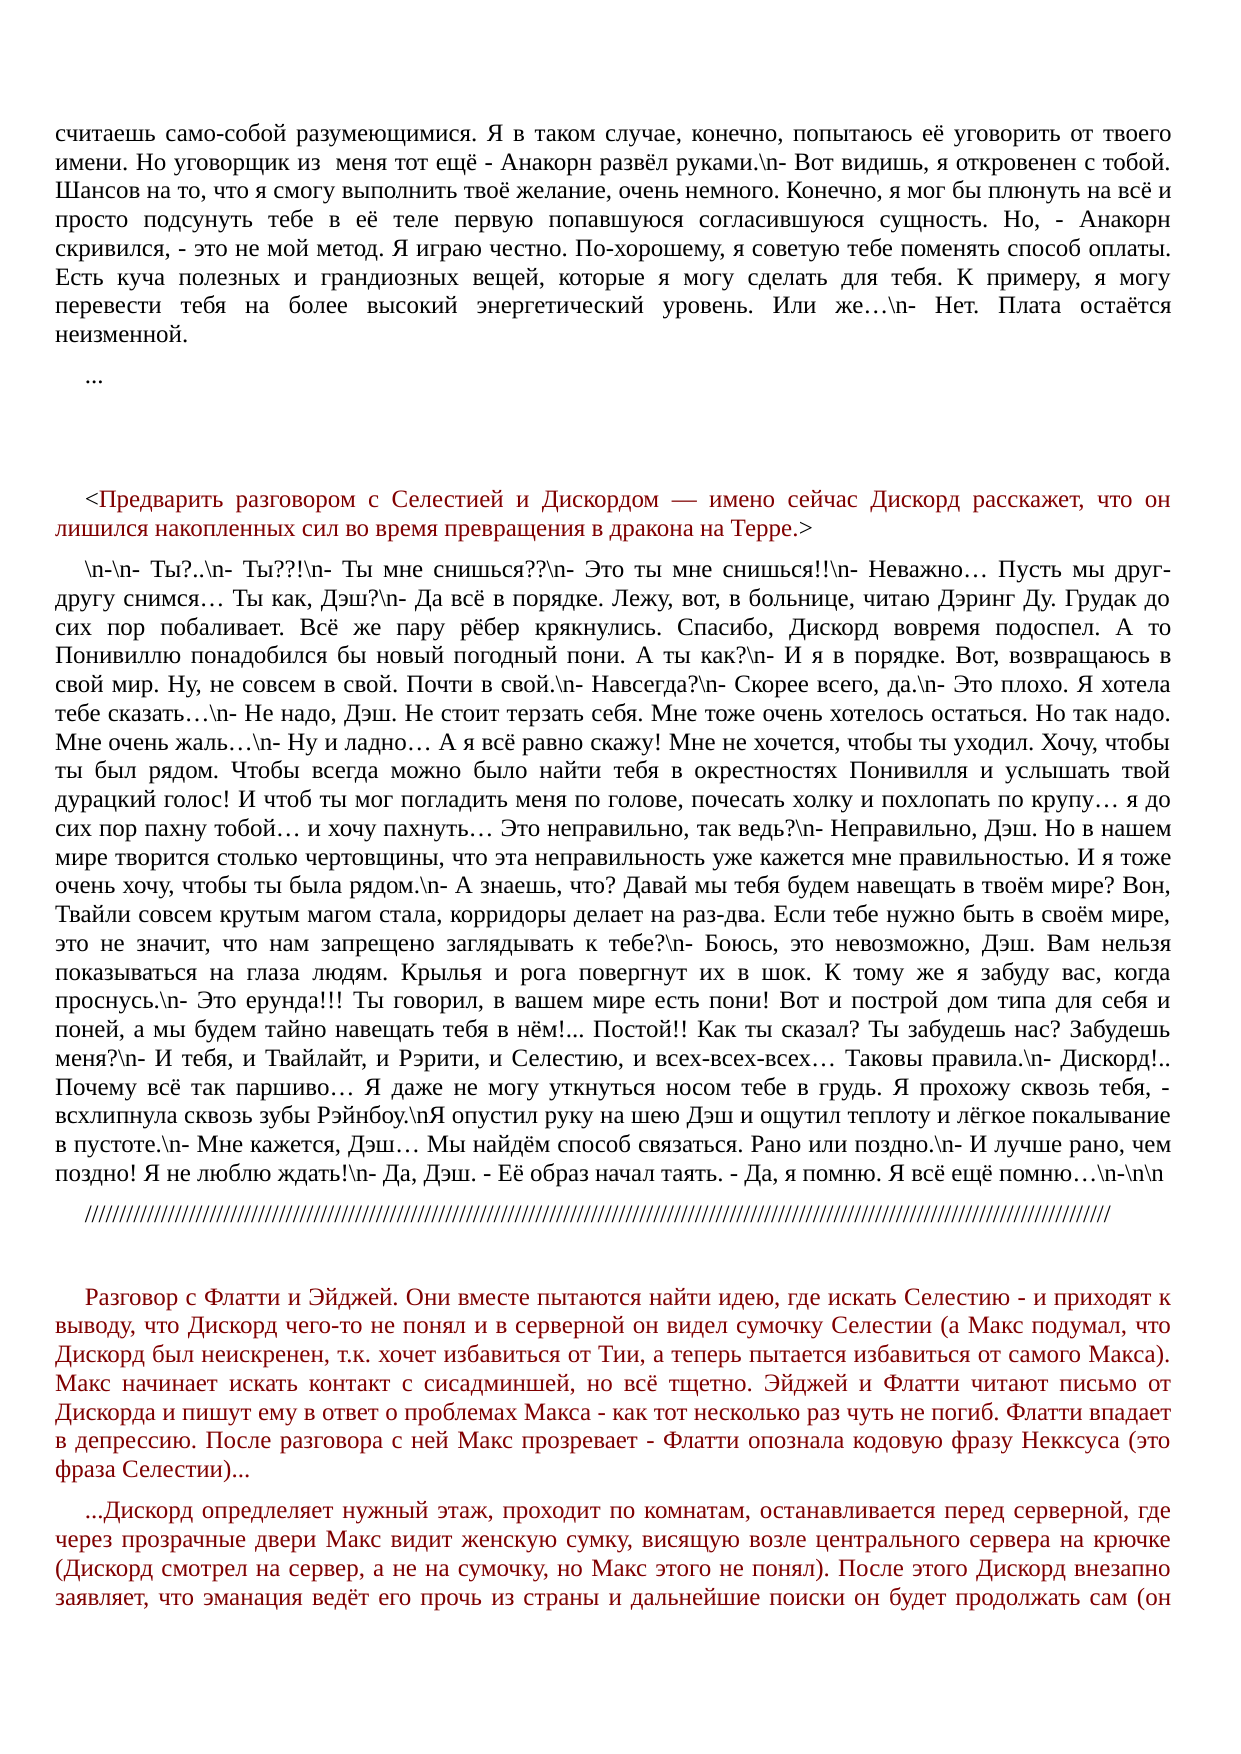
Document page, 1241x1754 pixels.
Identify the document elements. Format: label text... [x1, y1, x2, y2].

text <Предварить разговором с Селестией и Дискордом — имено сейчас Дискорд расскажет, что он лишился накопленных сил во время превращения в дракона на Терре.> [55, 484, 1172, 542]
text считаешь само-собой разумеющимися. Я в таком случае, конечно, попытаюсь её уговорить от твоего имени. Но уговорщик из меня тот ещё - Анакорн развёл руками.\n- Вот видишь, я откровенен с тобой. Шансов на то, что я смогу выполнить твоё желание, очень немного. Конечно, я мог бы плюнуть на всё и просто подсунуть тебе в её теле первую попавшуюся согласившуюся сущность. Но, - Анакорн скривился, - это не мой метод. Я играю честно. По-хорошему, я советую тебе поменять способ оплаты. Есть куча полезных и грандиозных вещей, которые я могу сделать для тебя. К примеру, я могу перевести тебя на более высокий энергетический уровень. Или же…\n- Нет. Плата остаётся неизменной. [55, 118, 1172, 348]
text ... [55, 361, 1172, 389]
text ...Дискорд опредлеляет нужный этаж, проходит по комнатам, останавливается перед серверной, где через прозрачные двери Макс видит женскую сумку, висящую возле центрального сервера на крючке (Дискорд смотрел на сервер, а не на сумочку, но Макс этого не понял). После этого Дискорд внезапно заявляет, что эманация ведёт его прочь из страны и дальнейшие поиски он будет продолжать сам (он [55, 1496, 1172, 1611]
text \n-\n- Ты?..\n- Ты??!\n- Ты мне снишься??\n- Это ты мне снишься!!\n- Неважно… Пусть мы друг-другу снимся… Ты как, Дэш?\n- Да всё в порядке. Лежу, вот, в больнице, читаю Дэринг Ду. Грудак до сих пор побаливает. Всё же пару рёбер крякнулись. Спасибо, Дискорд вовремя подоспел. А то Понивиллю понадобился бы новый погодный пони. А ты как?\n- И я в порядке. Вот, возвращаюсь в свой мир. Ну, не совсем в свой. Почти в свой.\n- Навсегда?\n- Скорее всего, да.\n- Это плохо. Я хотела тебе сказать…\n- Не надо, Дэш. Не стоит терзать себя. Мне тоже очень хотелось остаться. Но так надо. Мне очень жаль…\n- Ну и ладно… А я всё равно скажу! Мне не хочется, чтобы ты уходил. Хочу, чтобы ты был рядом. Чтобы всегда можно было найти тебя в окрестностях Понивилля и услышать твой дурацкий голос! И чтоб ты мог погладить меня по голове, почесать холку и похлопать по крупу… я до сих пор пахну тобой… и хочу пахнуть… Это неправильно, так ведь?\n- Неправильно, Дэш. Но в нашем мире творится столько чертовщины, что эта неправильность уже кажется мне правильностью. И я тоже очень хочу, чтобы ты была рядом.\n- А знаешь, что? Давай мы тебя будем навещать в твоём мире? Вон, Твайли совсем крутым магом стала, корридоры делает на раз-два. Если тебе нужно быть в своём мире, это не значит, что нам запрещено заглядывать к тебе?\n- Боюсь, это невозможно, Дэш. Вам нельзя показываться на глаза людям. Крылья и рога повергнут их в шок. К тому же я забуду вас, когда проснусь.\n- Это ерунда!!! Ты говорил, в вашем мире есть пони! Вот и построй дом типа для себя и поней, а мы будем тайно навещать тебя в нём!... Постой!! Как ты сказал? Ты забудешь нас? Забудешь меня?\n- И тебя, и Твайлайт, и Рэрити, и Селестию, и всех-всех-всех… Таковы правила.\n- Дискорд!.. Почему всё так паршиво… Я даже не могу уткнуться носом тебе в грудь. Я прохожу сквозь тебя, - всхлипнула сквозь зубы Рэйнбоу.\nЯ опустил руку на шею Дэш и ощутил теплоту и лёгкое покалывание в пустоте.\n- Мне кажется, Дэш… Мы найдём способ связаться. Рано или поздно.\n- И лучше рано, чем поздно! Я не люблю ждать!\n- Да, Дэш. - Её образ начал таять. - Да, я помню. Я всё ещё помню…\n-\n\n [55, 554, 1172, 1187]
text Разговор с Флатти и Эйджей. Они вместе пытаются найти идею, где искать Селестию - и приходят к выводу, что Дискорд чего-то не понял и в серверной он видел сумочку Селестии (а Макс подумал, что Дискорд был неискренен, т.к. хочет избавиться от Тии, а теперь пытается избавиться от самого Макса). Макс начинает искать контакт с сисадминшей, но всё тщетно. Эйджей и Флатти читают письмо от Дискорда и пишут ему в ответ о проблемах Макса - как тот несколько раз чуть не погиб. Флатти впадает в депрессию. После разговора с ней Макс прозревает - Флатти опознала кодовую фразу Некксуса (это фраза Селестии)... [55, 1282, 1172, 1483]
text //////////////////////////////////////////////////////////////////////////////////////////////////////////////////////////////////////////////////// [55, 1199, 1172, 1228]
